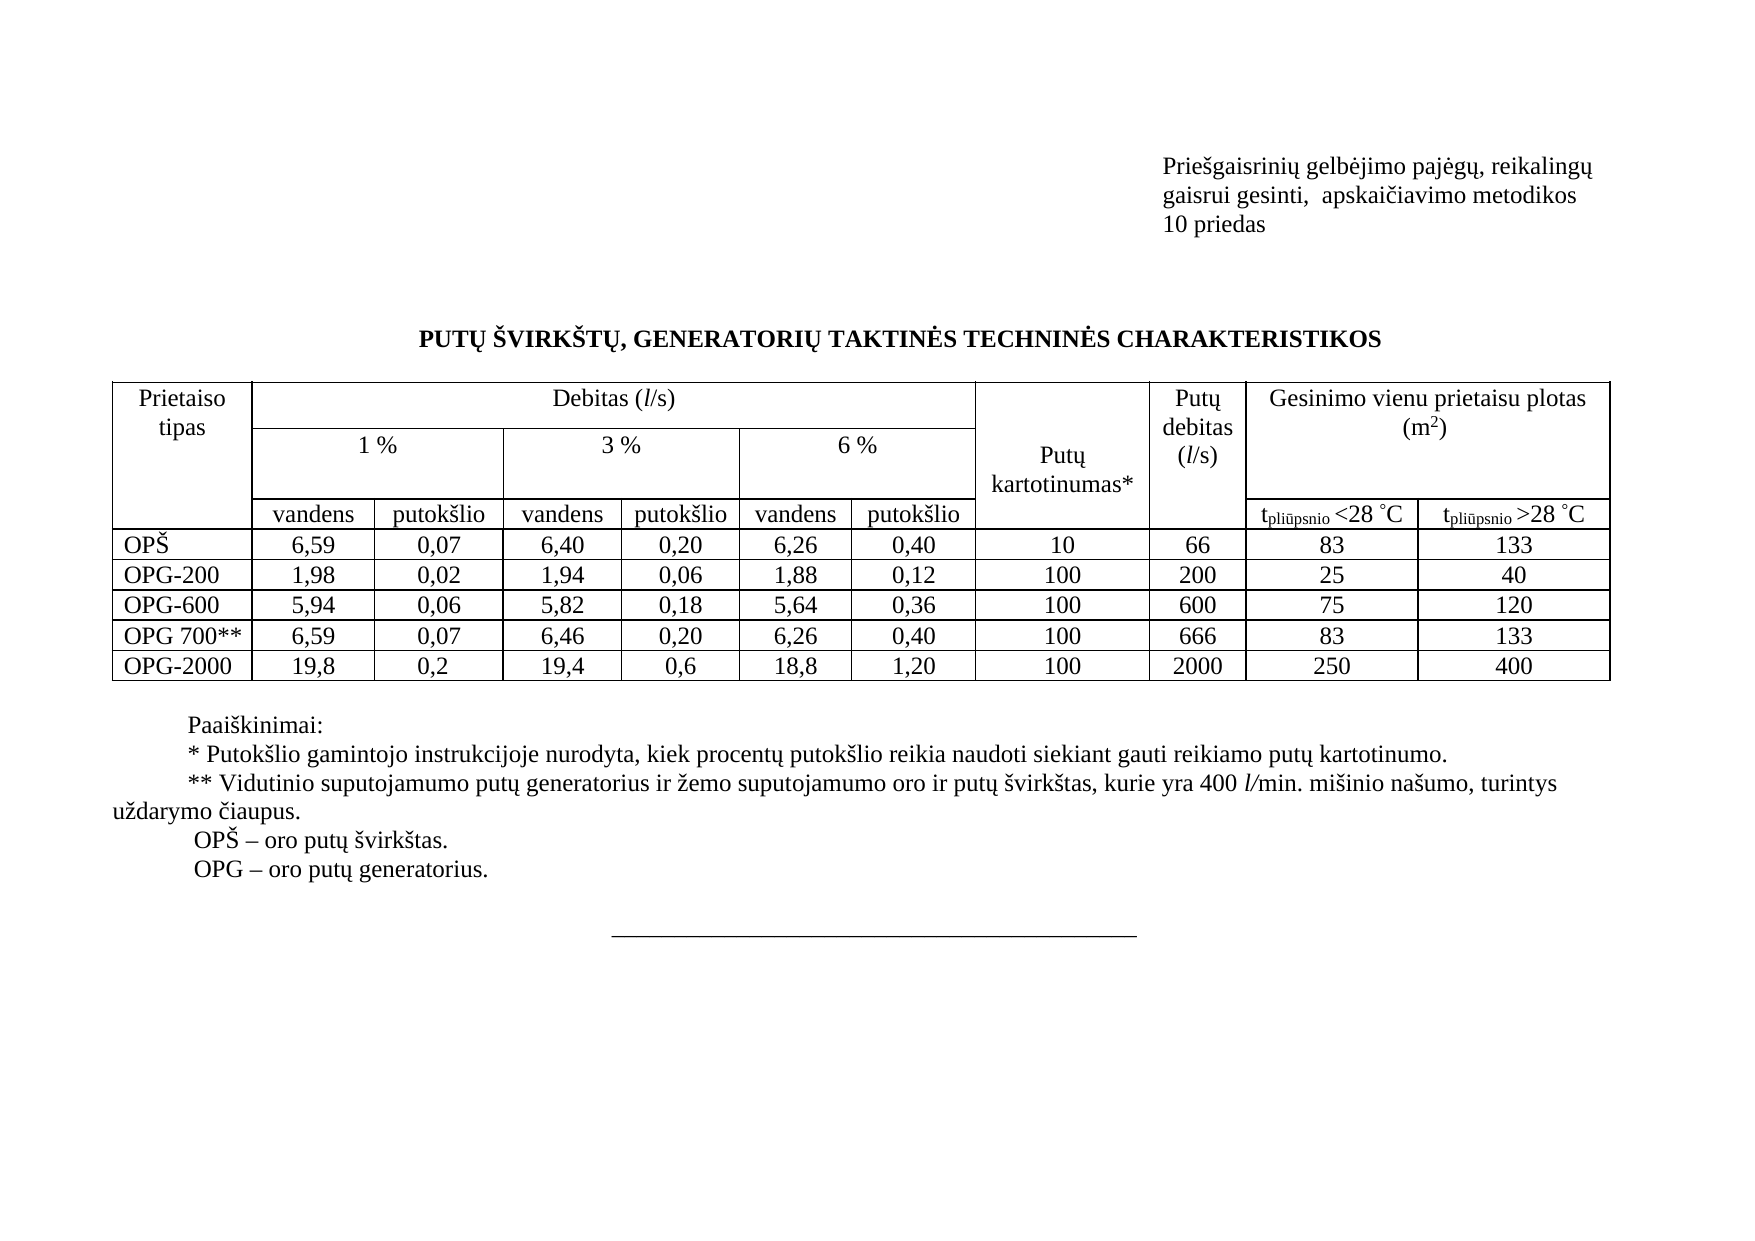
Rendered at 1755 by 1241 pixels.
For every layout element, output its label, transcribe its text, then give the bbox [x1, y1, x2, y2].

table_cell 133 [1419, 530, 1609, 558]
table_cell 133 [1419, 621, 1609, 649]
table_cell 6,59 [253, 621, 374, 649]
table_cell 400 [1419, 651, 1609, 680]
table_cell 100 [976, 591, 1149, 619]
table_cell 6,26 [740, 621, 851, 649]
table_cell 40 [1419, 560, 1609, 589]
text ** Vidutinio suputojamumo putų generatorius ir žemo suputojamumo oro ir putų švirkštas, kurie yra 400 l/min. mišinio našumo, turintys uždarymo čiaupus. [112, 768, 1636, 825]
table_cell 19,4 [504, 651, 621, 680]
table_cell 6,40 [504, 530, 621, 558]
table_cell 6,59 [253, 530, 374, 558]
text OPG – oro putų generatorius. [112, 854, 1636, 883]
table_cell [976, 498, 1149, 528]
text Paaiškinimai: [112, 710, 1636, 739]
table_cell 0,06 [622, 560, 739, 589]
table_cell OPG 700** [113, 621, 251, 649]
table_cell 120 [1419, 591, 1609, 619]
table_cell 2000 [1150, 651, 1245, 680]
table_cell putokšlio [622, 500, 739, 528]
text gaisrui gesinti, apskaičiavimo metodikos [112, 180, 1636, 209]
text Priešgaisrinių gelbėjimo pajėgų, reikalingų [112, 151, 1636, 180]
table_cell 0,20 [622, 621, 739, 649]
table_cell 6,26 [740, 530, 851, 558]
table_cell 100 [976, 621, 1149, 649]
table_cell 0,36 [852, 591, 975, 619]
table_cell 0,6 [622, 651, 739, 680]
table_cell 1 % [253, 429, 503, 498]
table_cell 75 [1247, 591, 1417, 619]
table_cell tpliūpsnio >28 °C [1419, 500, 1609, 528]
table_cell OPG-2000 [113, 651, 251, 680]
table_cell 0,18 [622, 591, 739, 619]
table_cell putokšlio [375, 500, 503, 528]
table_header Prietaiso tipas [113, 383, 251, 498]
table_cell 1,88 [740, 560, 851, 589]
table_cell 19,8 [253, 651, 374, 680]
table_cell 1,94 [504, 560, 621, 589]
table_cell 100 [976, 560, 1149, 589]
table_cell 1,98 [253, 560, 374, 589]
table_header Putų kartotinumas* [976, 383, 1149, 498]
table_cell 600 [1150, 591, 1245, 619]
table_header Debitas (l/s) [253, 383, 975, 428]
table_cell 0,02 [375, 560, 502, 589]
table_cell 66 [1150, 530, 1245, 558]
table_cell 18,8 [740, 651, 851, 680]
table_cell 0,12 [852, 560, 975, 589]
table_cell 0,06 [375, 591, 502, 619]
table_cell 5,94 [253, 591, 374, 619]
table_cell 10 [976, 530, 1149, 558]
table_cell 25 [1247, 560, 1417, 589]
table_cell 1,20 [852, 651, 975, 680]
table_cell OPG-200 [113, 560, 251, 589]
table_cell [1150, 498, 1245, 528]
table_cell vandens [504, 500, 621, 528]
table_cell 6 % [740, 429, 975, 498]
table_cell putokšlio [852, 500, 975, 528]
text * Putokšlio gamintojo instrukcijoje nurodyta, kiek procentų putokšlio reikia naudoti siekiant gauti reikiamo putų kartotinumo. [112, 739, 1636, 768]
table_cell OPG-600 [113, 591, 251, 619]
text OPŠ – oro putų švirkštas. [112, 825, 1636, 854]
table_cell 0,07 [375, 621, 502, 649]
table_cell 666 [1150, 621, 1245, 649]
table_header Putų debitas (l/s) [1150, 383, 1245, 498]
table_cell 0,07 [375, 530, 502, 558]
text 10 priedas [112, 209, 1636, 238]
table_cell 250 [1247, 651, 1417, 680]
table_header Gesinimo vienu prietaisu plotas (m2) [1247, 383, 1609, 498]
table_cell 83 [1247, 530, 1417, 558]
table_cell 0,40 [852, 530, 975, 558]
table_cell [113, 498, 251, 528]
table_cell 83 [1247, 621, 1417, 649]
table_cell tpliūpsnio <28 °C [1247, 500, 1417, 528]
table_cell 0,2 [375, 651, 502, 680]
table_cell 5,82 [504, 591, 621, 619]
table_cell 5,64 [740, 591, 851, 619]
table_cell 200 [1150, 560, 1245, 589]
table_cell 0,20 [622, 530, 739, 558]
table_cell 6,46 [504, 621, 621, 649]
table_cell vandens [253, 500, 374, 528]
table_cell vandens [740, 500, 851, 528]
table_cell 0,40 [852, 621, 975, 649]
table_cell 3 % [504, 429, 739, 498]
text PUTŲ ŠVIRKŠTŲ, GENERATORIŲ TAKTINĖS TECHNINĖS CHARAKTERISTIKOS [112, 324, 1636, 353]
text __________________________________________ [112, 911, 1636, 940]
table_cell 100 [976, 651, 1149, 680]
table_cell OPŠ [113, 530, 251, 558]
